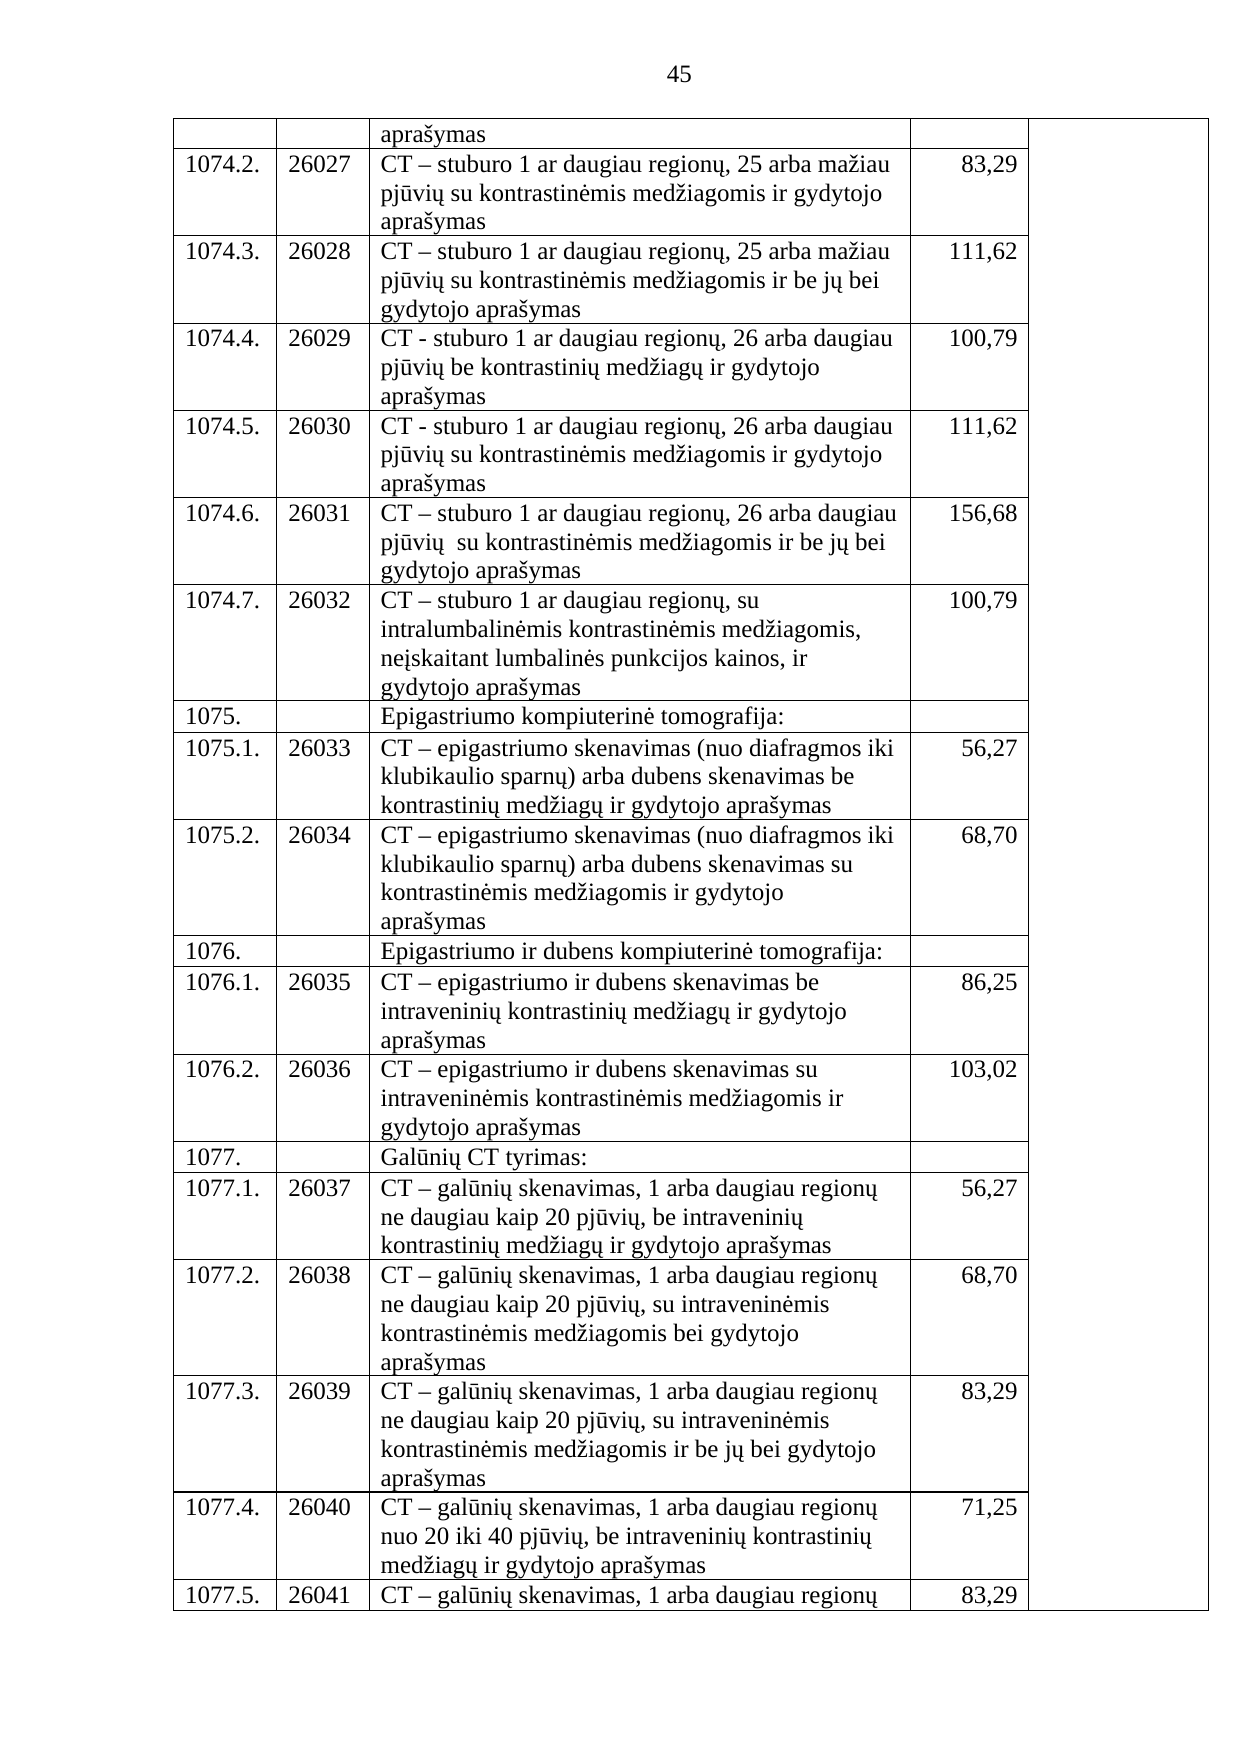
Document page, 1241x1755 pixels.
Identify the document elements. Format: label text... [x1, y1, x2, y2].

table_cell [1209, 1579, 1222, 1610]
table_cell 1077.5. [174, 1580, 276, 1610]
table_cell 56,27 [911, 733, 1028, 819]
table_cell [277, 936, 369, 966]
table_cell 86,25 [911, 967, 1028, 1053]
table_cell [1209, 1259, 1222, 1375]
table_cell Galūnių CT tyrimas: [370, 1142, 910, 1172]
table_cell 1077.4. [174, 1493, 276, 1579]
table_cell [1209, 819, 1222, 935]
table_cell 26033 [277, 733, 369, 819]
table_cell [1209, 1375, 1222, 1491]
table_cell CT – stuburo 1 ar daugiau regionų, 26 arba daugiau pjūvių su kontrastinėmis medžiagomis ir be jų bei gydytojo aprašymas [370, 498, 910, 584]
table_cell 26029 [277, 324, 369, 410]
table_cell [1209, 966, 1222, 1053]
table_cell 1074.6. [174, 498, 276, 584]
table_cell 1074.3. [174, 236, 276, 322]
table_cell [1209, 1141, 1222, 1172]
table_cell 26030 [277, 411, 369, 497]
table_cell [1209, 700, 1222, 732]
table_cell 1075.1. [174, 733, 276, 819]
table_cell CT – epigastriumo ir dubens skenavimas be intraveninių kontrastinių medžiagų ir gydytojo aprašymas [370, 967, 910, 1053]
table_cell 26037 [277, 1173, 369, 1259]
table_cell 26028 [277, 236, 369, 322]
table_cell CT – galūnių skenavimas, 1 arba daugiau regionų nuo 20 iki 40 pjūvių, be intraveninių kontrastinių medžiagų ir gydytojo aprašymas [370, 1493, 910, 1579]
table_cell 26035 [277, 967, 369, 1053]
table_cell [911, 1142, 1028, 1172]
table_cell 26041 [277, 1580, 369, 1610]
table_cell [277, 701, 369, 732]
table_cell 83,29 [911, 149, 1028, 235]
table_cell [277, 119, 369, 148]
table_cell 100,79 [911, 585, 1028, 700]
table_cell 1076.1. [174, 967, 276, 1053]
table_cell [1209, 118, 1222, 148]
table_cell 1077.2. [174, 1260, 276, 1375]
table_cell 111,62 [911, 236, 1028, 322]
table_cell CT – epigastriumo ir dubens skenavimas su intraveninėmis kontrastinėmis medžiagomis ir gydytojo aprašymas [370, 1055, 910, 1141]
table_cell [1209, 1491, 1222, 1579]
table_cell 156,68 [911, 498, 1028, 584]
table_cell 1075. [174, 701, 276, 732]
table_cell [911, 119, 1028, 148]
table_cell CT – galūnių skenavimas, 1 arba daugiau regionų ne daugiau kaip 20 pjūvių, su intraveninėmis kontrastinėmis medžiagomis bei gydytojo aprašymas [370, 1260, 910, 1375]
table_cell CT – stuburo 1 ar daugiau regionų, 25 arba mažiau pjūvių su kontrastinėmis medžiagomis ir gydytojo aprašymas [370, 149, 910, 235]
table_cell CT - stuburo 1 ar daugiau regionų, 26 arba daugiau pjūvių be kontrastinių medžiagų ir gydytojo aprašymas [370, 324, 910, 410]
table_cell CT – stuburo 1 ar daugiau regionų, 25 arba mažiau pjūvių su kontrastinėmis medžiagomis ir be jų bei gydytojo aprašymas [370, 236, 910, 322]
table_cell 1077.3. [174, 1376, 276, 1491]
table_cell [1209, 323, 1222, 410]
table_cell 1075.2. [174, 820, 276, 935]
table_cell 26032 [277, 585, 369, 700]
table_cell [1209, 1054, 1222, 1141]
table_cell 1076.2. [174, 1055, 276, 1141]
table_cell [174, 119, 276, 148]
table_cell [1209, 584, 1222, 700]
table_cell Epigastriumo ir dubens kompiuterinė tomografija: [370, 936, 910, 966]
table_cell 1074.4. [174, 324, 276, 410]
table_cell [1209, 935, 1222, 966]
table_cell 1074.5. [174, 411, 276, 497]
table_cell 83,29 [911, 1580, 1028, 1610]
table_cell 1077.1. [174, 1173, 276, 1259]
table_cell 26036 [277, 1055, 369, 1141]
table_cell 26039 [277, 1376, 369, 1491]
table_cell [1209, 148, 1222, 235]
table_cell 26031 [277, 498, 369, 584]
table_cell 111,62 [911, 411, 1028, 497]
table_cell CT – galūnių skenavimas, 1 arba daugiau regionų ne daugiau kaip 20 pjūvių, su intraveninėmis kontrastinėmis medžiagomis ir be jų bei gydytojo aprašymas [370, 1376, 910, 1491]
table_cell [1209, 235, 1222, 322]
table_cell 26034 [277, 820, 369, 935]
table_cell CT – stuburo 1 ar daugiau regionų, su intralumbalinėmis kontrastinėmis medžiagomis, neįskaitant lumbalinės punkcijos kainos, ir gydytojo aprašymas [370, 585, 910, 700]
table_cell [1209, 410, 1222, 497]
table_cell aprašymas [370, 119, 910, 148]
table_cell 71,25 [911, 1493, 1028, 1579]
table_cell CT - stuburo 1 ar daugiau regionų, 26 arba daugiau pjūvių su kontrastinėmis medžiagomis ir gydytojo aprašymas [370, 411, 910, 497]
table_cell CT – epigastriumo skenavimas (nuo diafragmos iki klubikaulio sparnų) arba dubens skenavimas su kontrastinėmis medžiagomis ir gydytojo aprašymas [370, 820, 910, 935]
table_cell CT – epigastriumo skenavimas (nuo diafragmos iki klubikaulio sparnų) arba dubens skenavimas be kontrastinių medžiagų ir gydytojo aprašymas [370, 733, 910, 819]
table_cell [277, 1142, 369, 1172]
table_cell 68,70 [911, 820, 1028, 935]
table_cell 1076. [174, 936, 276, 966]
table_cell 26027 [277, 149, 369, 235]
table_cell 83,29 [911, 1376, 1028, 1491]
table_cell 56,27 [911, 1173, 1028, 1259]
table_cell [911, 936, 1028, 966]
table_cell [1029, 119, 1208, 1610]
table_cell 100,79 [911, 324, 1028, 410]
table_cell 1077. [174, 1142, 276, 1172]
table_cell CT – galūnių skenavimas, 1 arba daugiau regionų [370, 1580, 910, 1610]
table_cell [1209, 1172, 1222, 1259]
table_cell [1209, 497, 1222, 584]
table_cell 26038 [277, 1260, 369, 1375]
table_cell 68,70 [911, 1260, 1028, 1375]
table_cell 1074.7. [174, 585, 276, 700]
table_cell 1074.2. [174, 149, 276, 235]
table_cell 103,02 [911, 1055, 1028, 1141]
table_cell [1209, 732, 1222, 819]
table_cell 26040 [277, 1493, 369, 1579]
table_cell Epigastriumo kompiuterinė tomografija: [370, 701, 910, 732]
table_cell CT – galūnių skenavimas, 1 arba daugiau regionų ne daugiau kaip 20 pjūvių, be intraveninių kontrastinių medžiagų ir gydytojo aprašymas [370, 1173, 910, 1259]
table_cell [911, 701, 1028, 732]
